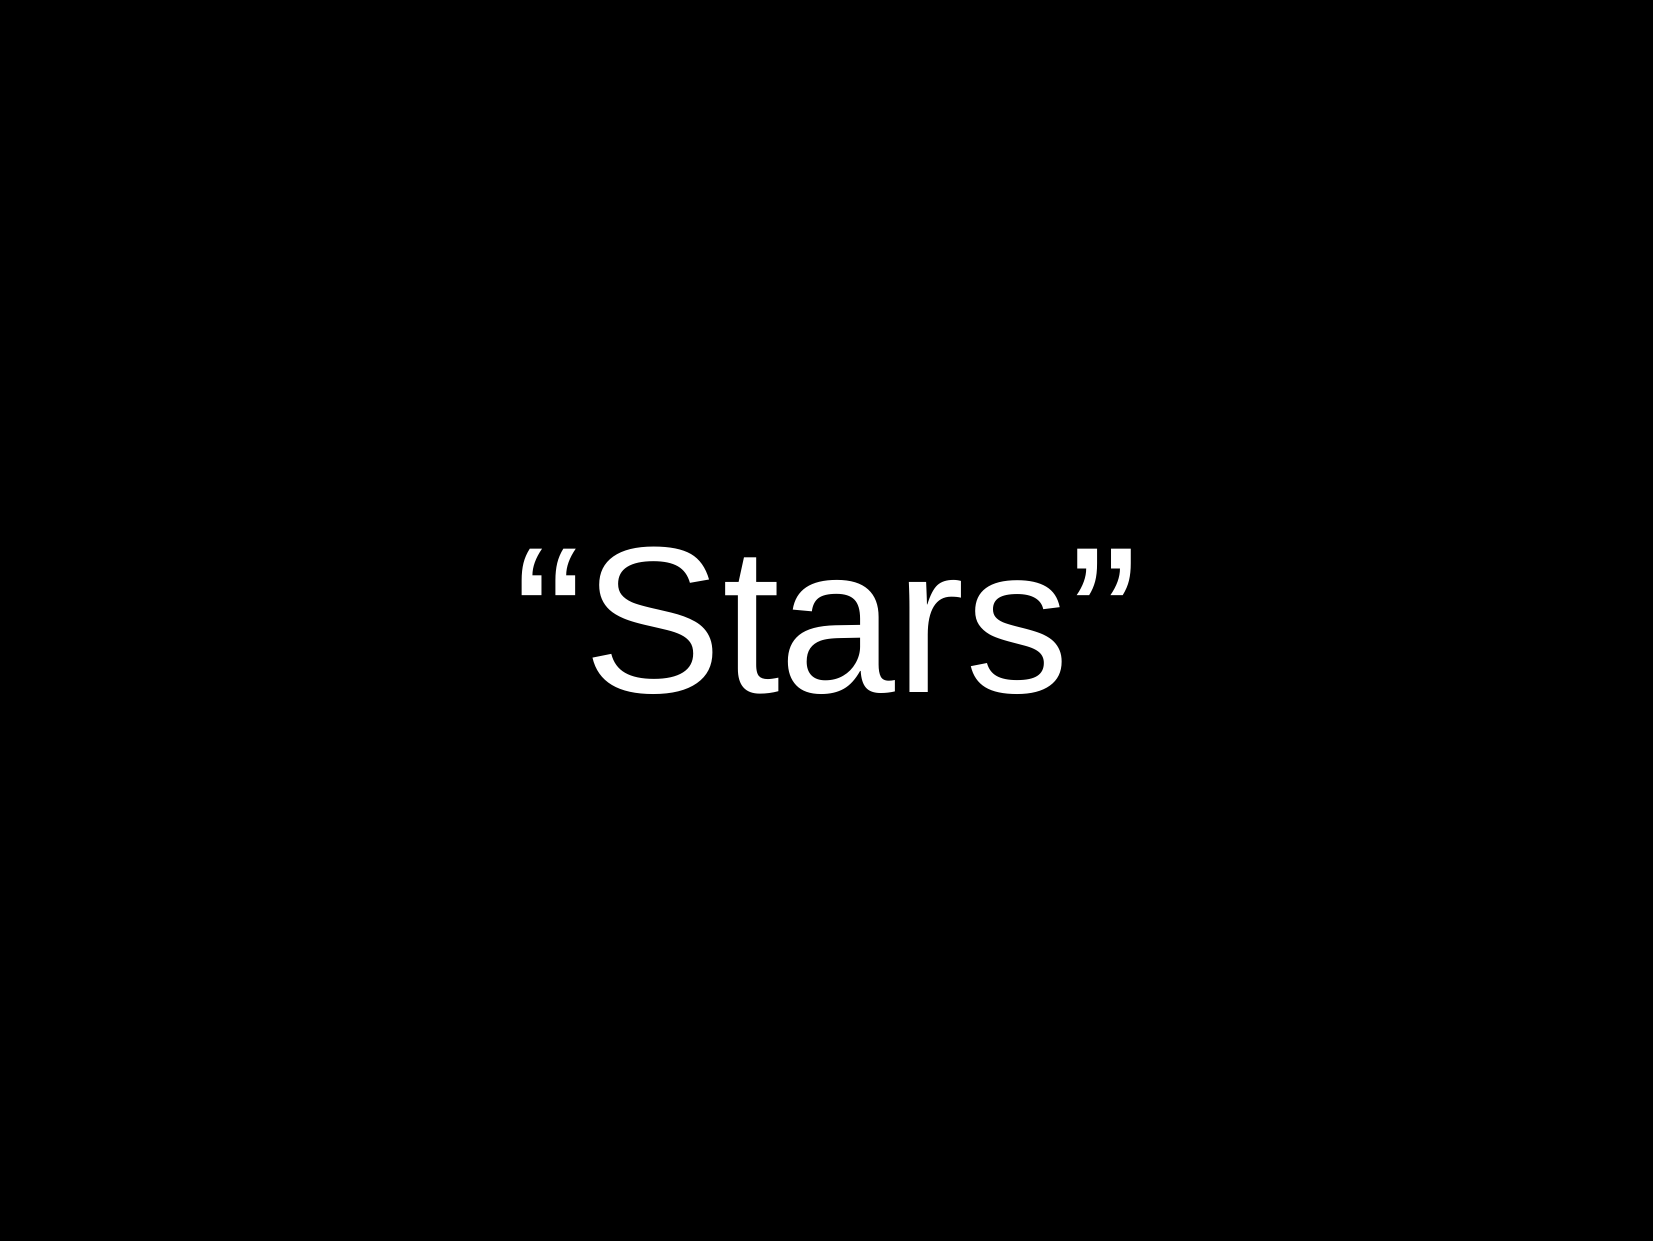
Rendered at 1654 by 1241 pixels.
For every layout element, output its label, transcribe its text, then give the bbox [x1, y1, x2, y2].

title “Stars” [82, 101, 1571, 1140]
